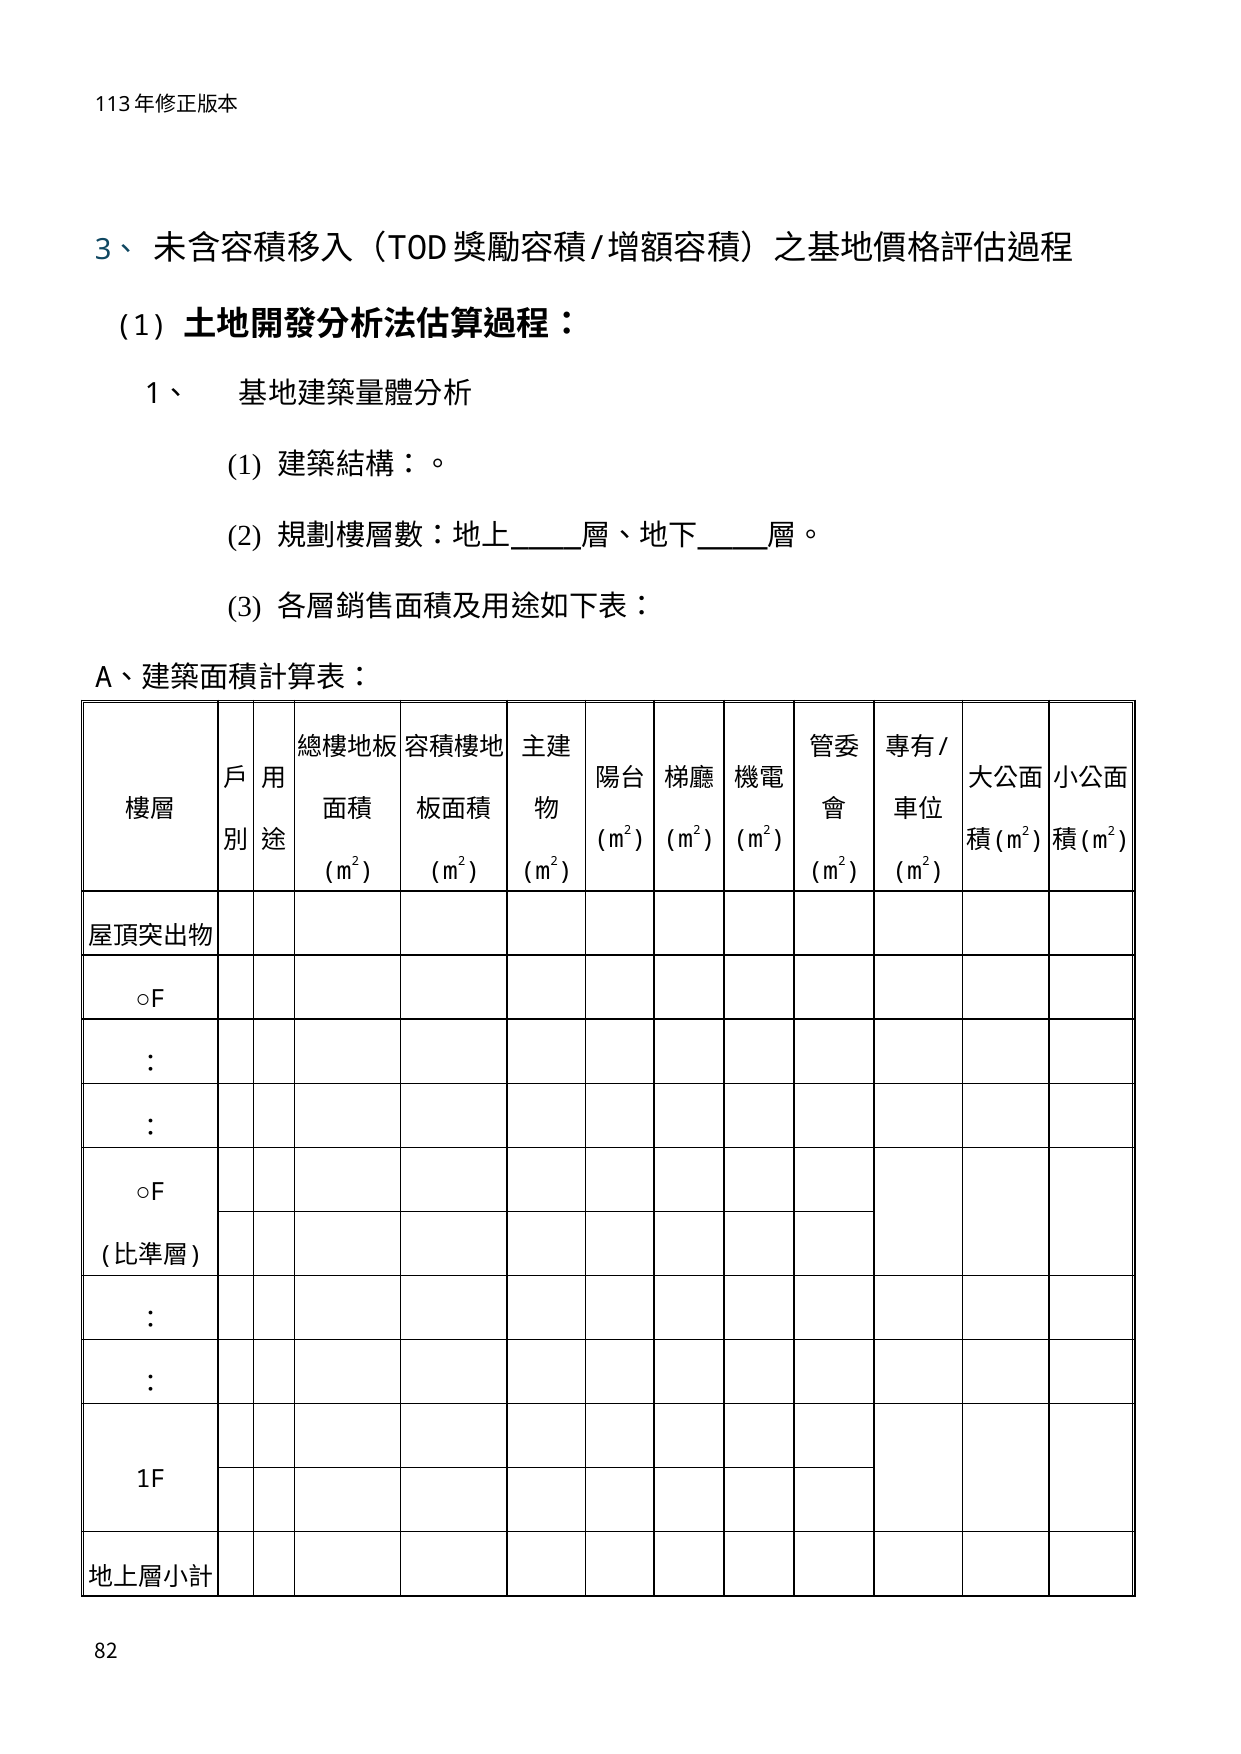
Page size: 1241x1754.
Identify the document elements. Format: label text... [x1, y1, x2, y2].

table_cell [219, 1084, 253, 1146]
table_cell [1050, 1148, 1132, 1274]
table_cell [725, 1276, 793, 1339]
table_cell [655, 892, 723, 954]
table_cell ○F (比準層) [84, 1148, 217, 1274]
table_cell [401, 1020, 506, 1082]
table_cell [795, 1148, 873, 1211]
table_cell [963, 1276, 1048, 1339]
table_cell [401, 1340, 506, 1403]
list 各層銷售面積及用途如下表： [227, 562, 1146, 624]
table_cell [254, 892, 294, 954]
table_cell [401, 1148, 506, 1211]
table_cell [1050, 892, 1132, 954]
table_cell [795, 1532, 873, 1595]
table_cell [725, 1404, 793, 1467]
table_cell [586, 1468, 653, 1531]
table_cell [586, 1532, 653, 1595]
table_cell [963, 1020, 1048, 1082]
table_cell [1050, 1532, 1132, 1595]
table_cell [295, 1148, 400, 1211]
table_cell [586, 1212, 653, 1274]
table_cell 1F [84, 1404, 217, 1531]
table_cell [219, 1020, 253, 1082]
table_cell [963, 892, 1048, 954]
table_cell [725, 1340, 793, 1403]
table_cell [508, 1468, 585, 1531]
table_cell [586, 1276, 653, 1339]
table_header 梯廳(m2) [655, 703, 723, 890]
table_cell [401, 1084, 506, 1146]
table_cell [963, 1084, 1048, 1146]
table_header 大公面積(m2) [963, 703, 1048, 890]
table_cell [508, 1340, 585, 1403]
list 規劃樓層數：地上____層、地下____層。 [227, 491, 1146, 554]
table_cell [254, 1020, 294, 1082]
table_cell [655, 1212, 723, 1274]
table_cell [795, 1084, 873, 1146]
table_cell [508, 1084, 585, 1146]
table_cell [1050, 1340, 1132, 1403]
list 基地建築量體分析 [144, 349, 1146, 412]
table_cell [963, 1532, 1048, 1595]
table_cell [401, 1532, 506, 1595]
table_header 容積樓地板面積(m2) [401, 703, 506, 890]
table_cell [401, 956, 506, 1018]
table_header 主建物(m2) [508, 703, 585, 890]
table_cell ： [84, 1084, 217, 1146]
table_cell [963, 1148, 1048, 1274]
table_header 樓層 [84, 703, 217, 890]
table_cell [295, 892, 400, 954]
table_cell [401, 892, 506, 954]
table_cell [295, 956, 400, 1018]
table_cell [725, 1532, 793, 1595]
table_cell [586, 1020, 653, 1082]
table_cell [725, 1020, 793, 1082]
table_cell ： [84, 1340, 217, 1403]
table_cell [795, 956, 873, 1018]
table_cell [725, 1148, 793, 1211]
table_cell [586, 1084, 653, 1146]
table_cell [875, 1276, 962, 1339]
table_cell [508, 1212, 585, 1274]
table_cell [295, 1468, 400, 1531]
table_cell [963, 956, 1048, 1018]
table_cell [508, 956, 585, 1018]
table_cell [508, 1020, 585, 1082]
table_cell 屋頂突出物 [84, 892, 217, 954]
table_cell [875, 1532, 962, 1595]
table_cell [219, 956, 253, 1018]
table_header 管委會(m2) [795, 703, 873, 890]
table_cell [254, 1148, 294, 1211]
list 未含容積移入（TOD獎勵容積/增額容積）之基地價格評估過程 [94, 204, 1146, 266]
table_header 用途 [254, 703, 294, 890]
table_cell [795, 1212, 873, 1274]
table_cell [795, 1276, 873, 1339]
table_cell [655, 1276, 723, 1339]
table_cell [295, 1404, 400, 1467]
table_cell [401, 1212, 506, 1274]
table_cell [219, 1468, 253, 1531]
table_cell [875, 1020, 962, 1082]
table_cell [401, 1404, 506, 1467]
table_cell [586, 892, 653, 954]
table_cell [655, 1404, 723, 1467]
table_cell [725, 956, 793, 1018]
table_header 戶別 [219, 703, 253, 890]
table_cell [508, 1148, 585, 1211]
table_cell [254, 1340, 294, 1403]
table_cell ： [84, 1020, 217, 1082]
table_cell [586, 1340, 653, 1403]
table_cell [655, 956, 723, 1018]
table_cell [254, 1404, 294, 1467]
table_cell [875, 1148, 962, 1274]
table_cell [254, 1212, 294, 1274]
table_cell [655, 1084, 723, 1146]
table_cell [401, 1276, 506, 1339]
table_cell [508, 1404, 585, 1467]
table_cell [219, 1212, 253, 1274]
table_cell [219, 1276, 253, 1339]
table_cell [1050, 1020, 1132, 1082]
table_cell [875, 1340, 962, 1403]
table_cell [508, 1276, 585, 1339]
table_cell [795, 1340, 873, 1403]
table_cell [725, 1212, 793, 1274]
table_cell [655, 1020, 723, 1082]
table_cell [655, 1340, 723, 1403]
table_cell [795, 1468, 873, 1531]
table_cell [1050, 956, 1132, 1018]
list 建築結構：。 [227, 420, 1146, 483]
table_header 機電(m2) [725, 703, 793, 890]
table_cell [254, 956, 294, 1018]
table_cell [963, 1404, 1048, 1531]
table_cell [1050, 1084, 1132, 1146]
table_cell ： [84, 1276, 217, 1339]
table_cell [401, 1468, 506, 1531]
table_header 總樓地板面積(m2) [295, 703, 400, 890]
table_cell [963, 1340, 1048, 1403]
table_cell 地上層小計 [84, 1532, 217, 1595]
table_cell [219, 1532, 253, 1595]
table_header 陽台(m2) [586, 703, 653, 890]
list 土地開發分析法估算過程： [115, 279, 1146, 341]
table_cell [219, 1340, 253, 1403]
table_cell [295, 1532, 400, 1595]
table_cell [508, 1532, 585, 1595]
table_cell [219, 1148, 253, 1211]
table_cell [254, 1468, 294, 1531]
table_cell [254, 1532, 294, 1595]
table_cell [875, 956, 962, 1018]
table_cell [219, 1404, 253, 1467]
table_cell [508, 892, 585, 954]
table_cell [295, 1020, 400, 1082]
table_header 專有/車位(m2) [875, 703, 962, 890]
table_cell [875, 1084, 962, 1146]
table_cell [725, 1468, 793, 1531]
table_cell [586, 1404, 653, 1467]
table_cell [254, 1084, 294, 1146]
table_cell [655, 1468, 723, 1531]
table_cell [295, 1340, 400, 1403]
table_cell [725, 892, 793, 954]
table_cell [219, 892, 253, 954]
table_cell [586, 956, 653, 1018]
table_cell [875, 892, 962, 954]
table_cell [295, 1276, 400, 1339]
table_cell [875, 1404, 962, 1531]
table_cell [795, 892, 873, 954]
table_cell ○F [84, 956, 217, 1018]
table_cell [725, 1084, 793, 1146]
table_cell [795, 1020, 873, 1082]
table_cell [295, 1084, 400, 1146]
table_cell [655, 1532, 723, 1595]
table_cell [295, 1212, 400, 1274]
table_cell [1050, 1404, 1132, 1531]
table_cell [655, 1148, 723, 1211]
table_cell [1050, 1276, 1132, 1339]
text A、建築面積計算表： [94, 633, 1146, 695]
table_cell [586, 1148, 653, 1211]
table_cell [254, 1276, 294, 1339]
table_header 小公面積(m2) [1050, 703, 1132, 890]
table_cell [795, 1404, 873, 1467]
